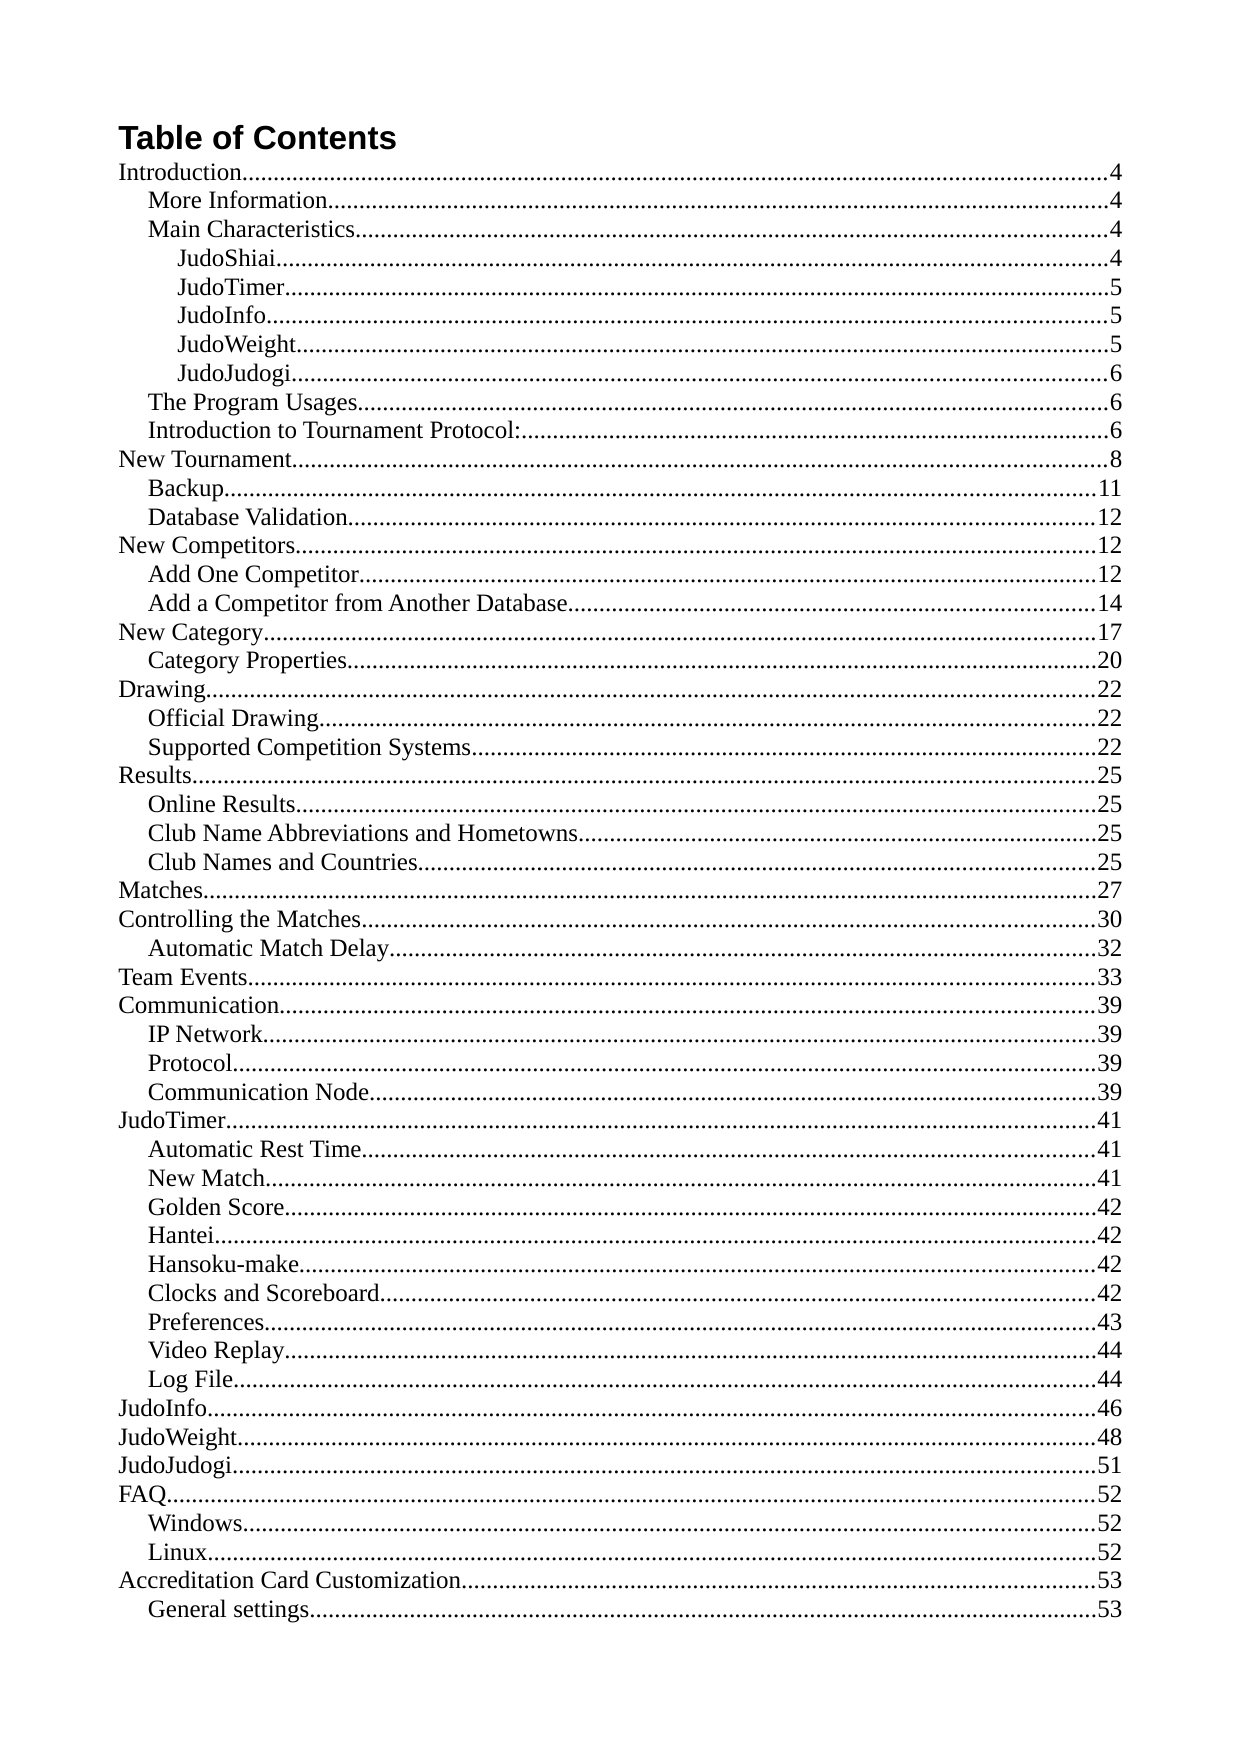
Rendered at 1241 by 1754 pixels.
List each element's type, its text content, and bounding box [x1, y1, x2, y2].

text Video Replay 44 [148, 1335, 1122, 1364]
text Windows 52 [148, 1508, 1122, 1537]
text New Competitors 12 [118, 530, 1122, 559]
text JudoInfo 5 [177, 300, 1122, 329]
text JudoInfo 46 [118, 1393, 1122, 1422]
text Official Drawing 22 [148, 703, 1122, 732]
text JudoJudogi 6 [177, 358, 1122, 387]
text Database Validation 12 [148, 502, 1122, 530]
text Accreditation Card Customization 53 [118, 1565, 1122, 1594]
text Linux 52 [148, 1537, 1122, 1565]
text Introduction 4 [118, 157, 1122, 185]
text Team Events 33 [118, 962, 1122, 990]
text Hantei 42 [148, 1220, 1122, 1249]
text Preferences 43 [148, 1307, 1122, 1335]
text Protocol 39 [148, 1048, 1122, 1077]
text Supported Competition Systems 22 [148, 732, 1122, 760]
text New Tournament 8 [118, 444, 1122, 473]
text New Match 41 [148, 1163, 1122, 1192]
text Category Properties 20 [148, 645, 1122, 674]
text Club Name Abbreviations and Hometowns 25 [148, 818, 1122, 847]
text JudoShiai 4 [177, 243, 1122, 272]
text Automatic Rest Time 41 [148, 1134, 1122, 1163]
text Matches 27 [118, 875, 1122, 904]
text Add a Competitor from Another Database 14 [148, 588, 1122, 617]
subtitle Table of Contents [118, 118, 1122, 157]
text JudoTimer 41 [118, 1105, 1122, 1134]
text Communication 39 [118, 990, 1122, 1019]
text FAQ 52 [118, 1479, 1122, 1508]
text JudoWeight 48 [118, 1422, 1122, 1450]
text General settings 53 [148, 1594, 1122, 1623]
text Automatic Match Delay 32 [148, 933, 1122, 962]
text Backup 11 [148, 473, 1122, 502]
text New Category 17 [118, 617, 1122, 645]
text Online Results 25 [148, 789, 1122, 818]
text JudoJudogi 51 [118, 1450, 1122, 1479]
text More Information 4 [148, 185, 1122, 214]
text Communication Node 39 [148, 1077, 1122, 1105]
text Golden Score 42 [148, 1192, 1122, 1220]
text IP Network 39 [148, 1019, 1122, 1048]
text Controlling the Matches 30 [118, 904, 1122, 933]
text The Program Usages 6 [148, 387, 1122, 415]
text JudoTimer 5 [177, 272, 1122, 300]
text Results 25 [118, 760, 1122, 789]
text Drawing 22 [118, 674, 1122, 703]
text Hansoku-make 42 [148, 1249, 1122, 1278]
text JudoWeight 5 [177, 329, 1122, 358]
text Log File 44 [148, 1364, 1122, 1393]
text Clocks and Scoreboard 42 [148, 1278, 1122, 1307]
text Add One Competitor 12 [148, 559, 1122, 588]
text Club Names and Countries 25 [148, 847, 1122, 875]
text Main Characteristics 4 [148, 214, 1122, 243]
text Introduction to Tournament Protocol: 6 [148, 415, 1122, 444]
